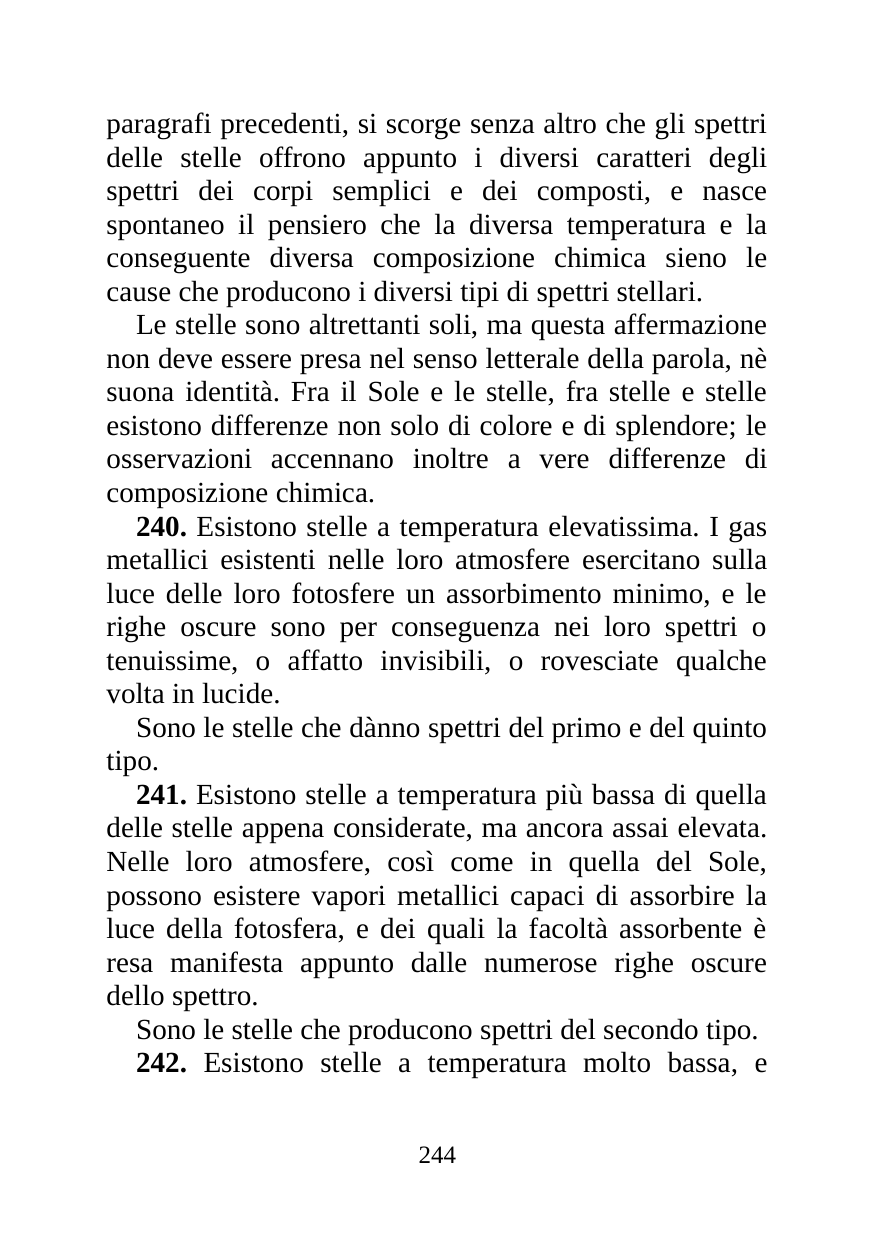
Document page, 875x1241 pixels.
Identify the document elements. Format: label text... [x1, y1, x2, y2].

text Sono le stelle che dànno spettri del primo e del quinto tipo. [106, 710, 768, 777]
text 242. Esistono stelle a temperatura molto bassa, e [106, 1045, 768, 1079]
text Sono le stelle che producono spettri del secondo tipo. [106, 1012, 768, 1045]
text paragrafi precedenti, si scorge senza altro che gli spettri delle stelle offrono appunto i diversi caratteri degli spettri dei corpi semplici e dei composti, e nasce spontaneo il pensiero che la diversa temperatura e la conseguente diversa composizione chimica sieno le cause che producono i diversi tipi di spettri stellari. [106, 106, 768, 307]
text 240. Esistono stelle a temperatura elevatissima. I gas metallici esistenti nelle loro atmosfere esercitano sulla luce delle loro fotosfere un assorbimento minimo, e le righe oscure sono per conseguenza nei loro spettri o tenuissime, o affatto invisibili, o rovesciate qualche volta in lucide. [106, 509, 768, 710]
text Le stelle sono altrettanti soli, ma questa affermazione non deve essere presa nel senso letterale della parola, nè suona identità. Fra il Sole e le stelle, fra stelle e stelle esistono differenze non solo di colore e di splendore; le osservazioni accennano inoltre a vere differenze di composizione chimica. [106, 307, 768, 509]
text 241. Esistono stelle a temperatura più bassa di quella delle stelle appena considerate, ma ancora assai elevata. Nelle loro atmosfere, così come in quella del Sole, possono esistere vapori metallici capaci di assorbire la luce della fotosfera, e dei quali la facoltà assorbente è resa manifesta appunto dalle numerose righe oscure dello spettro. [106, 777, 768, 1012]
